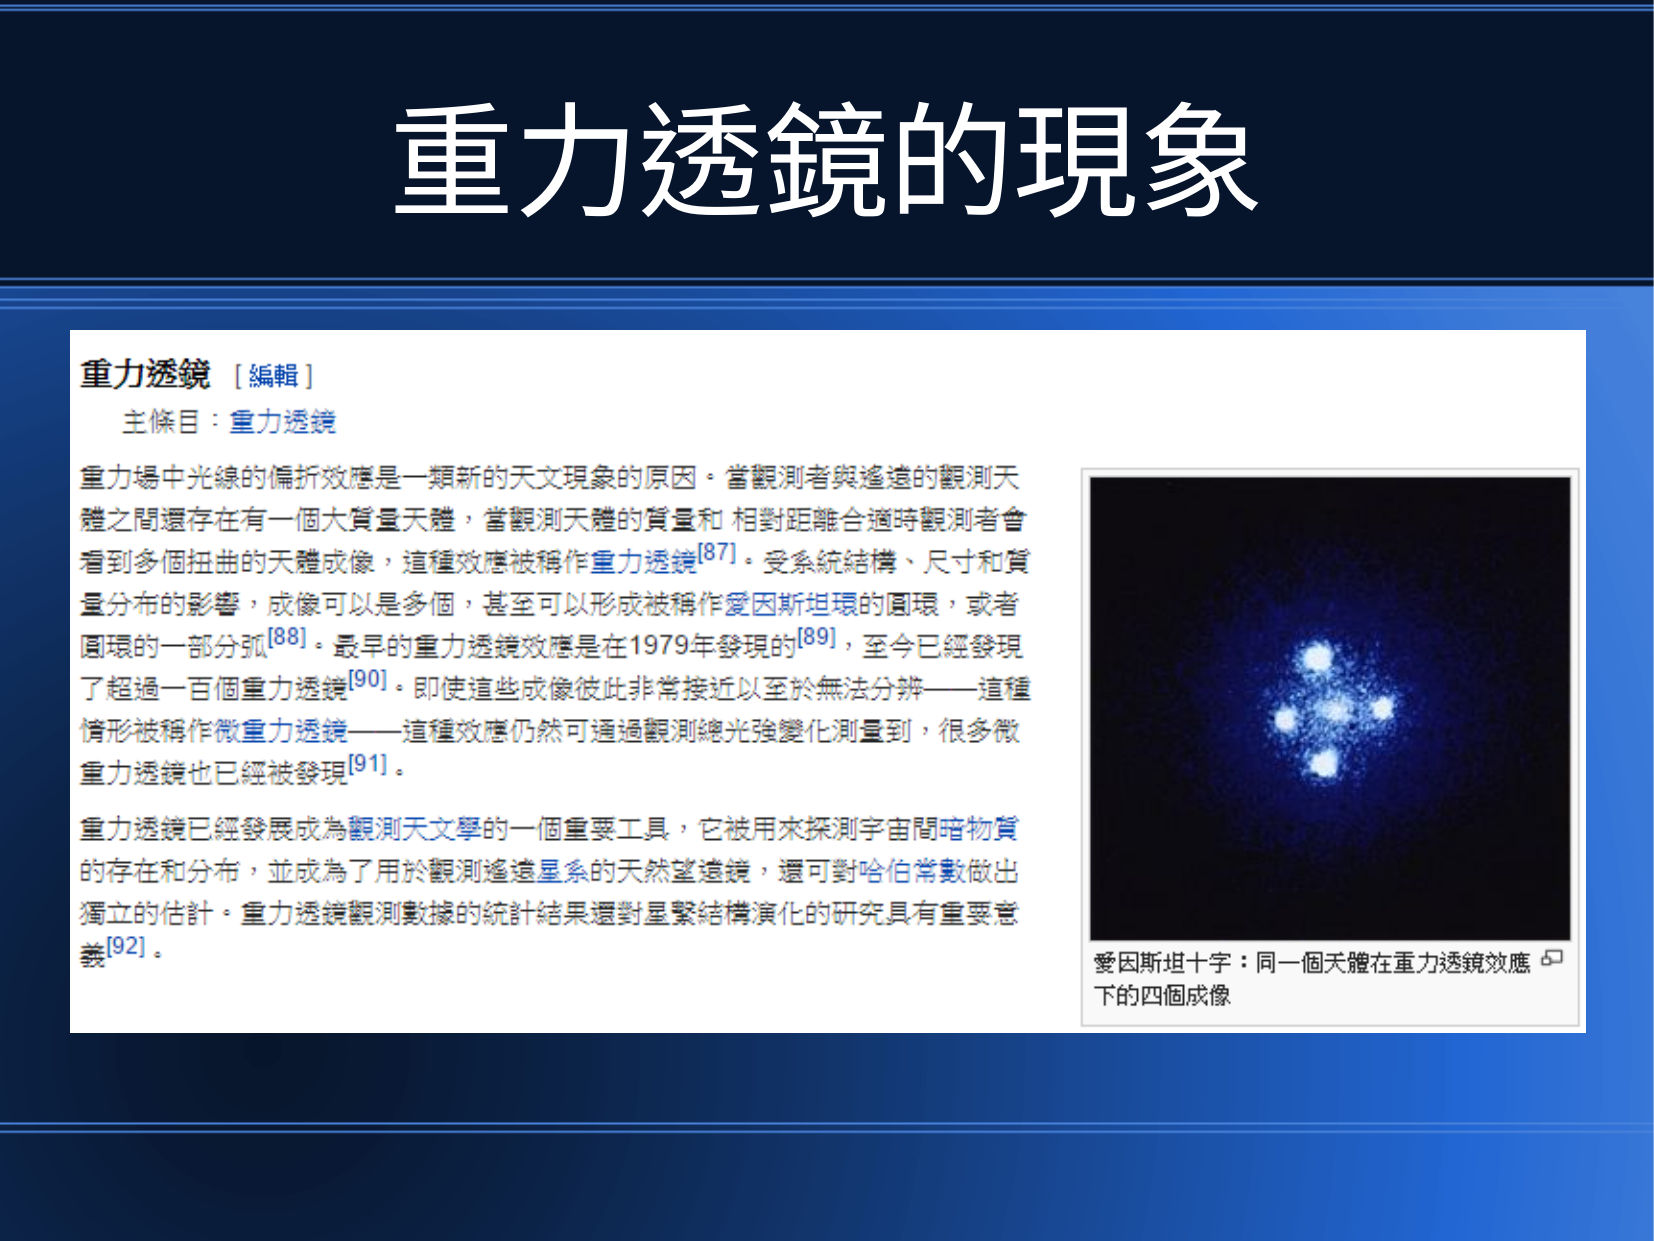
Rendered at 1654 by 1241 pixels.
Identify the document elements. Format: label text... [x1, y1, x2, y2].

picture [0, 0, 1654, 1241]
title 重力透鏡的現象 [82, 49, 1571, 257]
